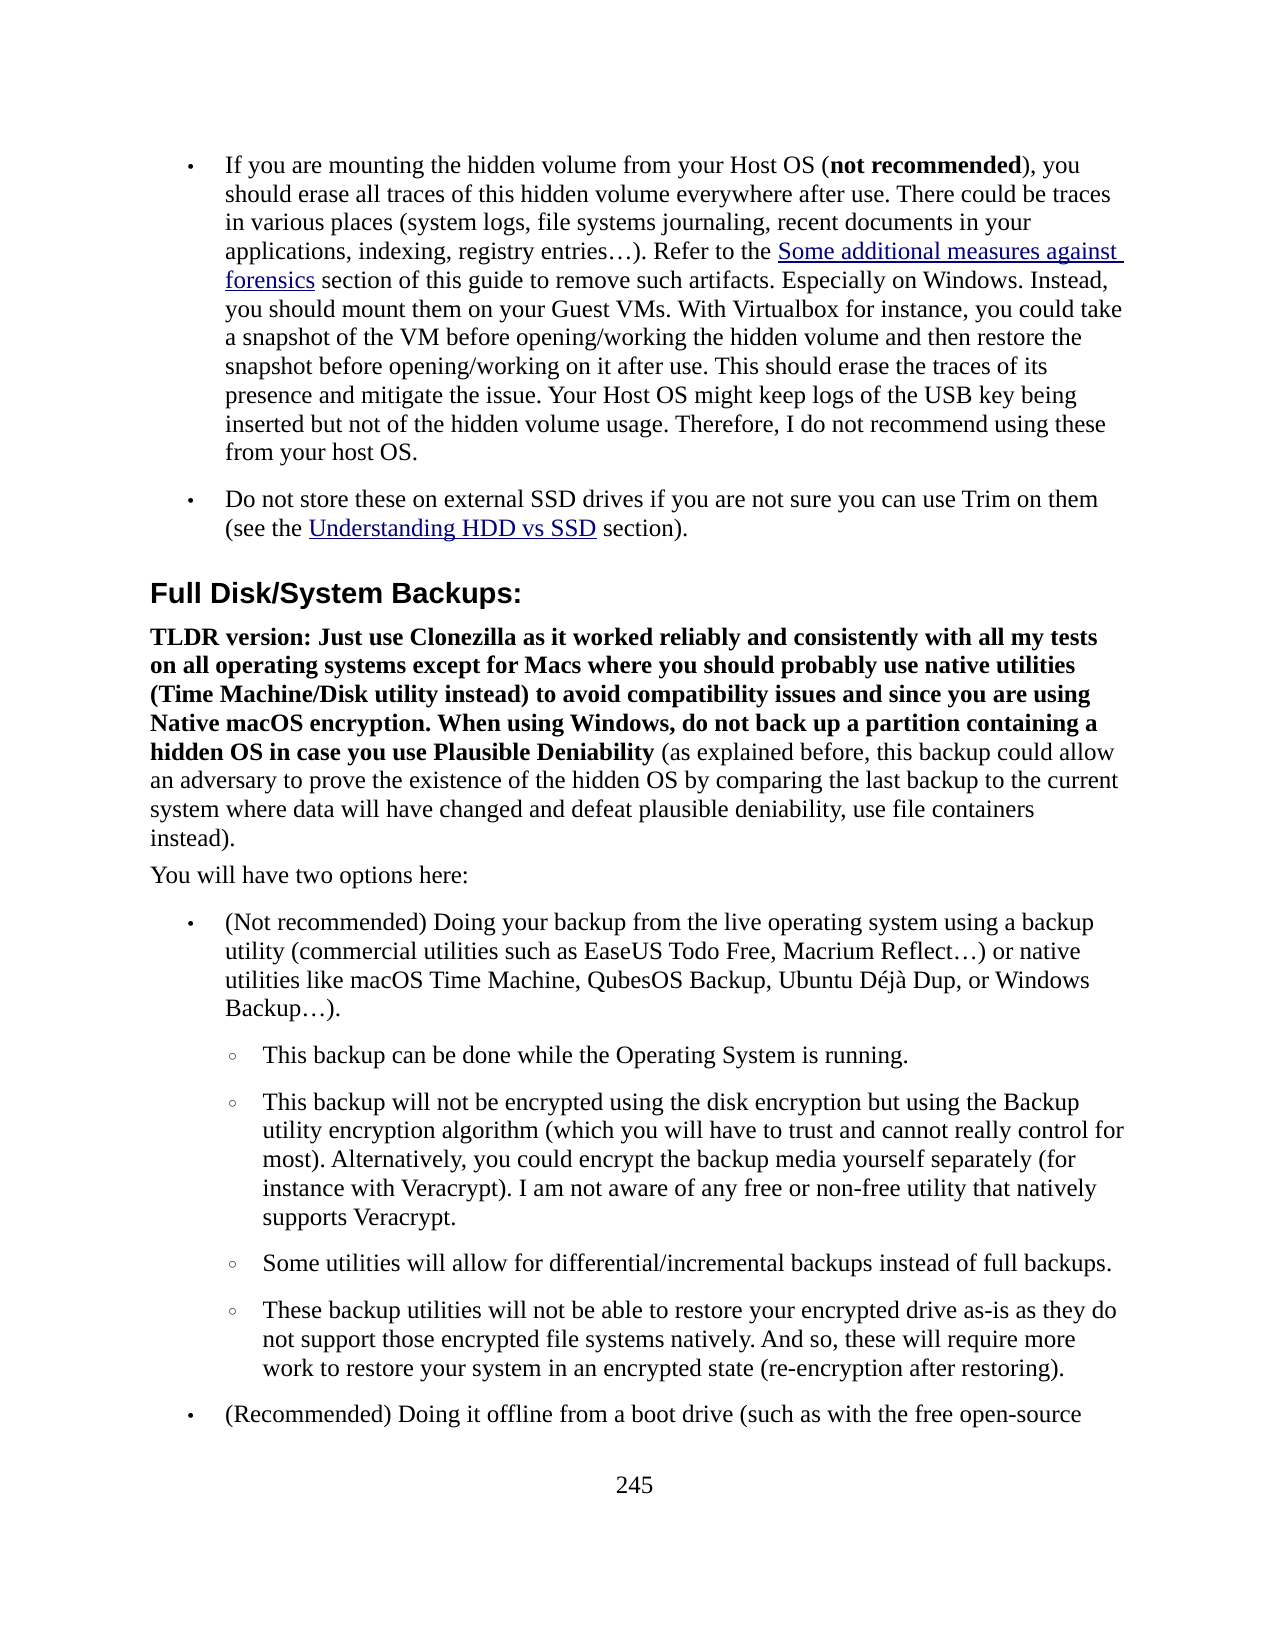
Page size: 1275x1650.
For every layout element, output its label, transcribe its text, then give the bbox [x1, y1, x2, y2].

subtitle Full Disk/System Backups: [150, 576, 1125, 609]
text You will have two options here: [150, 861, 1125, 889]
text TLDR version: Just use Clonezilla as it worked reliably and consistently with all my tests on all operating systems except for Macs where you should probably use native utilities (Time Machine/Disk utility instead) to avoid compatibility issues and since you are using Native macOS encryption. When using Windows, do not back up a partition containing a hidden OS in case you use Plausible Deniability (as explained before, this backup could allow an adversary to prove the existence of the hidden OS by comparing the last backup to the current system where data will have changed and defeat plausible deniability, use file containers instead). [150, 622, 1125, 852]
list (Not recommended) Doing your backup from the live operating system using a backup utility (commercial utilities such as EaseUS Todo Free, Macrium Reflect…) or native utilities like macOS Time Machine, QubesOS Backup, Ubuntu Déjà Dup, or Windows Backup…). [187, 907, 1125, 1022]
list This backup will not be encrypted using the disk encryption but using the Backup utility encryption algorithm (which you will have to trust and cannot really control for most). Alternatively, you could encrypt the backup media yourself separately (for instance with Veracrypt). I am not aware of any free or non-free utility that natively supports Veracrypt. [225, 1087, 1125, 1231]
list If you are mounting the hidden volume from your Host OS (not recommended), you should erase all traces of this hidden volume everywhere after use. There could be traces in various places (system logs, file systems journaling, recent documents in your applications, indexing, registry entries…). Refer to the Some additional measures against forensics section of this guide to remove such artifacts. Especially on Windows. Instead, you should mount them on your Guest VMs. With Virtualbox for instance, you could take a snapshot of the VM before opening/working the hidden volume and then restore the snapshot before opening/working on it after use. This should erase the traces of its presence and mitigate the issue. Your Host OS might keep logs of the USB key being inserted but not of the hidden volume usage. Therefore, I do not recommend using these from your host OS. [187, 150, 1125, 466]
list Do not store these on external SSD drives if you are not sure you can use Trim on them (see the Understanding HDD vs SSD section). [187, 484, 1125, 542]
list Some utilities will allow for differential/incremental backups instead of full backups. [225, 1248, 1125, 1277]
list This backup can be done while the Operating System is running. [225, 1040, 1125, 1069]
list (Recommended) Doing it offline from a boot drive (such as with the free open-source [187, 1399, 1125, 1428]
list These backup utilities will not be able to restore your encrypted drive as-is as they do not support those encrypted file systems natively. And so, these will require more work to restore your system in an encrypted state (re-encryption after restoring). [225, 1295, 1125, 1381]
